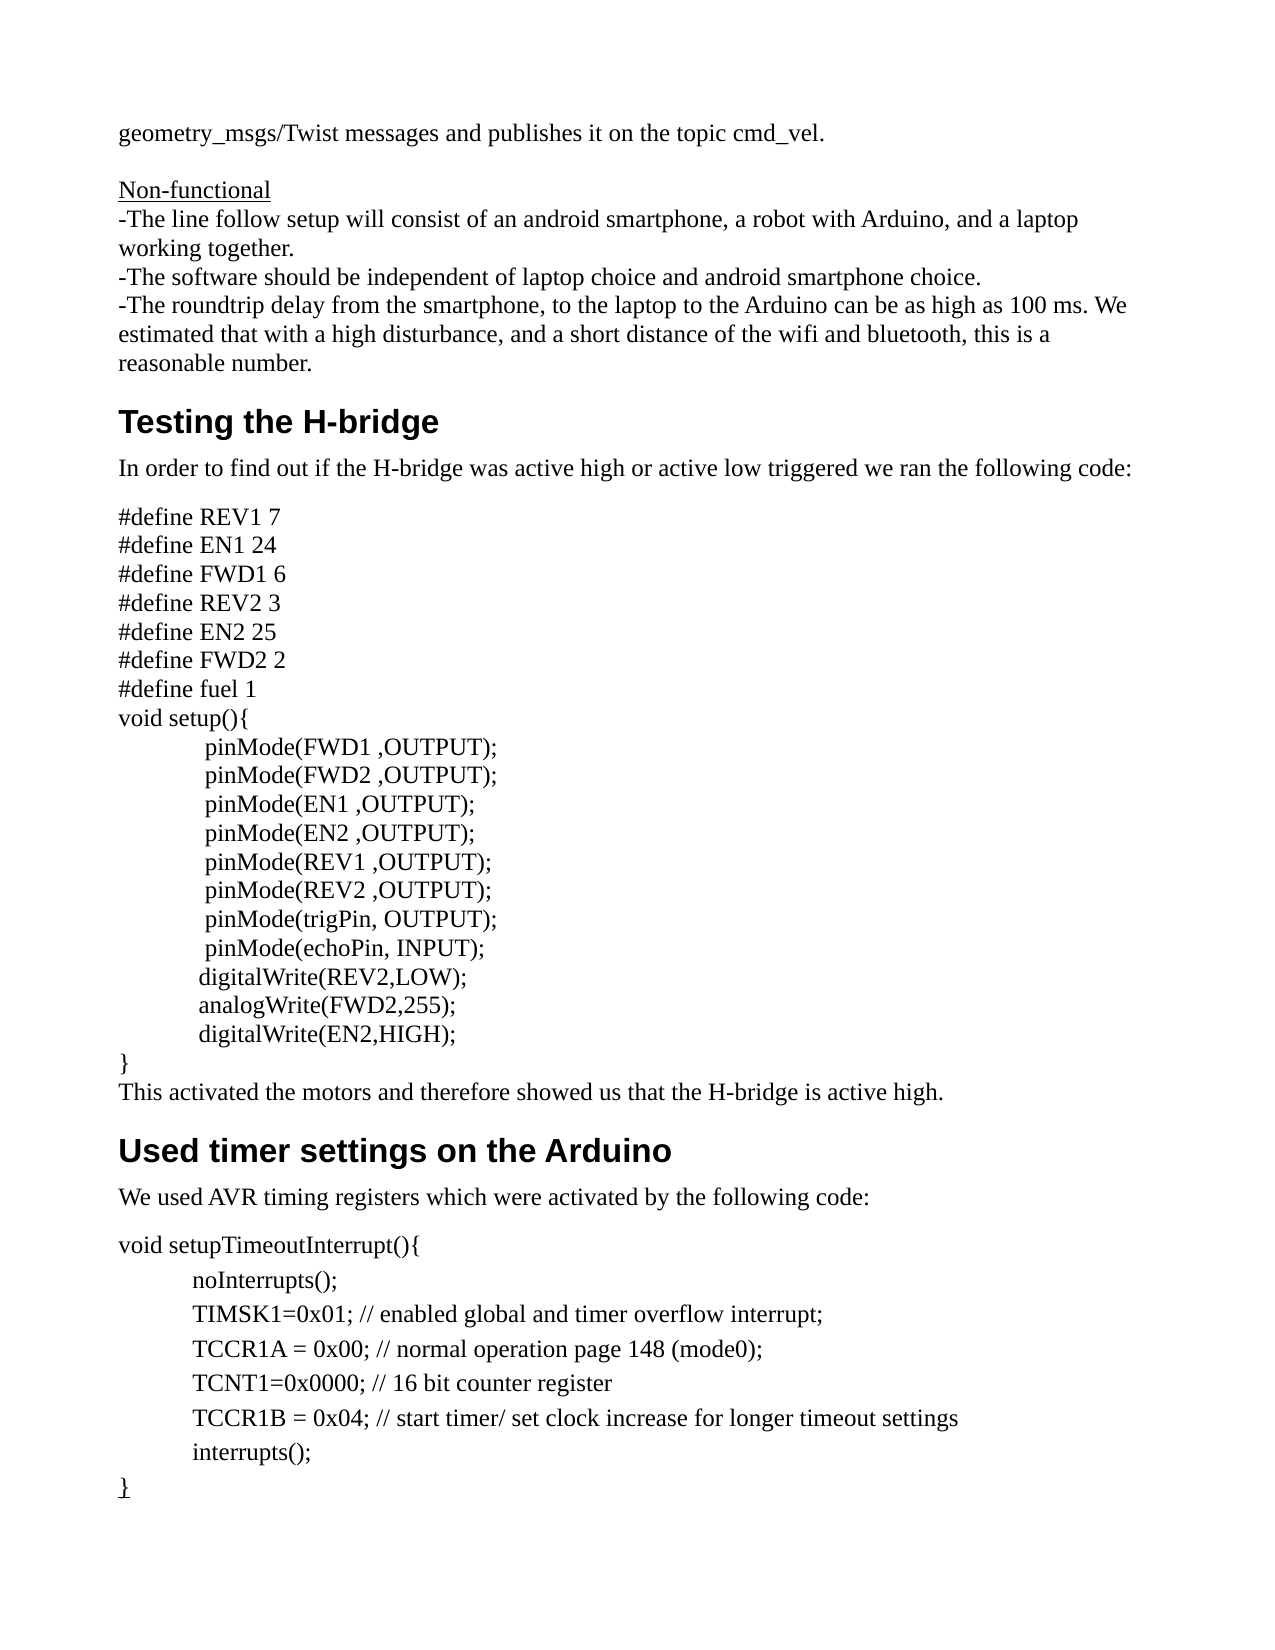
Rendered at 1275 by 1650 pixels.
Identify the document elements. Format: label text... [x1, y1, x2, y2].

text -The software should be independent of laptop choice and android smartphone choice. [118, 262, 1157, 291]
text -The line follow setup will consist of an android smartphone, a robot with Arduino, and a laptop working together. [118, 204, 1157, 262]
subtitle Used timer settings on the Arduino [118, 1131, 1157, 1169]
text pinMode(EN2 ,OUTPUT); [118, 818, 1157, 847]
text geometry_msgs/Twist messages and publishes it on the topic cmd_vel. [118, 118, 1157, 147]
text } [118, 1048, 1157, 1077]
text digitalWrite(REV2,LOW); [118, 962, 1157, 991]
text pinMode(echoPin, INPUT); [118, 933, 1157, 962]
text #define fuel 1 [118, 674, 1157, 703]
text We used AVR timing registers which were activated by the following code: [118, 1182, 1157, 1210]
text pinMode(REV2 ,OUTPUT); [118, 876, 1157, 904]
text analogWrite(FWD2,255); [118, 991, 1157, 1019]
text pinMode(trigPin, OUTPUT); [118, 904, 1157, 933]
text void setup(){ [118, 703, 1157, 732]
text #define REV1 7 [118, 502, 1157, 531]
text #define EN1 24 [118, 531, 1157, 559]
text -The roundtrip delay from the smartphone, to the laptop to the Arduino can be as high as 100 ms. We estimated that with a high disturbance, and a short distance of the wifi and bluetooth, this is a reasonable number. [118, 291, 1157, 377]
text pinMode(FWD1 ,OUTPUT); [118, 732, 1157, 761]
text pinMode(FWD2 ,OUTPUT); [118, 761, 1157, 789]
text pinMode(EN1 ,OUTPUT); [118, 789, 1157, 818]
text pinMode(REV1 ,OUTPUT); [118, 847, 1157, 876]
text In order to find out if the H-bridge was active high or active low triggered we ran the following code: [118, 453, 1157, 482]
text #define EN2 25 [118, 617, 1157, 646]
text This activated the motors and therefore showed us that the H-bridge is active high. [118, 1077, 1157, 1106]
text #define REV2 3 [118, 588, 1157, 617]
text #define FWD1 6 [118, 559, 1157, 588]
subtitle Testing the H-bridge [118, 402, 1157, 440]
text void setupTimeoutInterrupt(){ noInterrupts(); TIMSK1=0x01; // enabled global and timer overflow interrupt; TCCR1A = 0x00; // normal operation page 148 (mode0); TCNT1=0x0000; // 16 bit counter register TCCR1B = 0x04; // start timer/ set clock increase for longer timeout settings interrupts(); } [118, 1231, 1157, 1501]
text Non-functional [118, 176, 1157, 204]
text #define FWD2 2 [118, 646, 1157, 674]
text digitalWrite(EN2,HIGH); [118, 1019, 1157, 1048]
